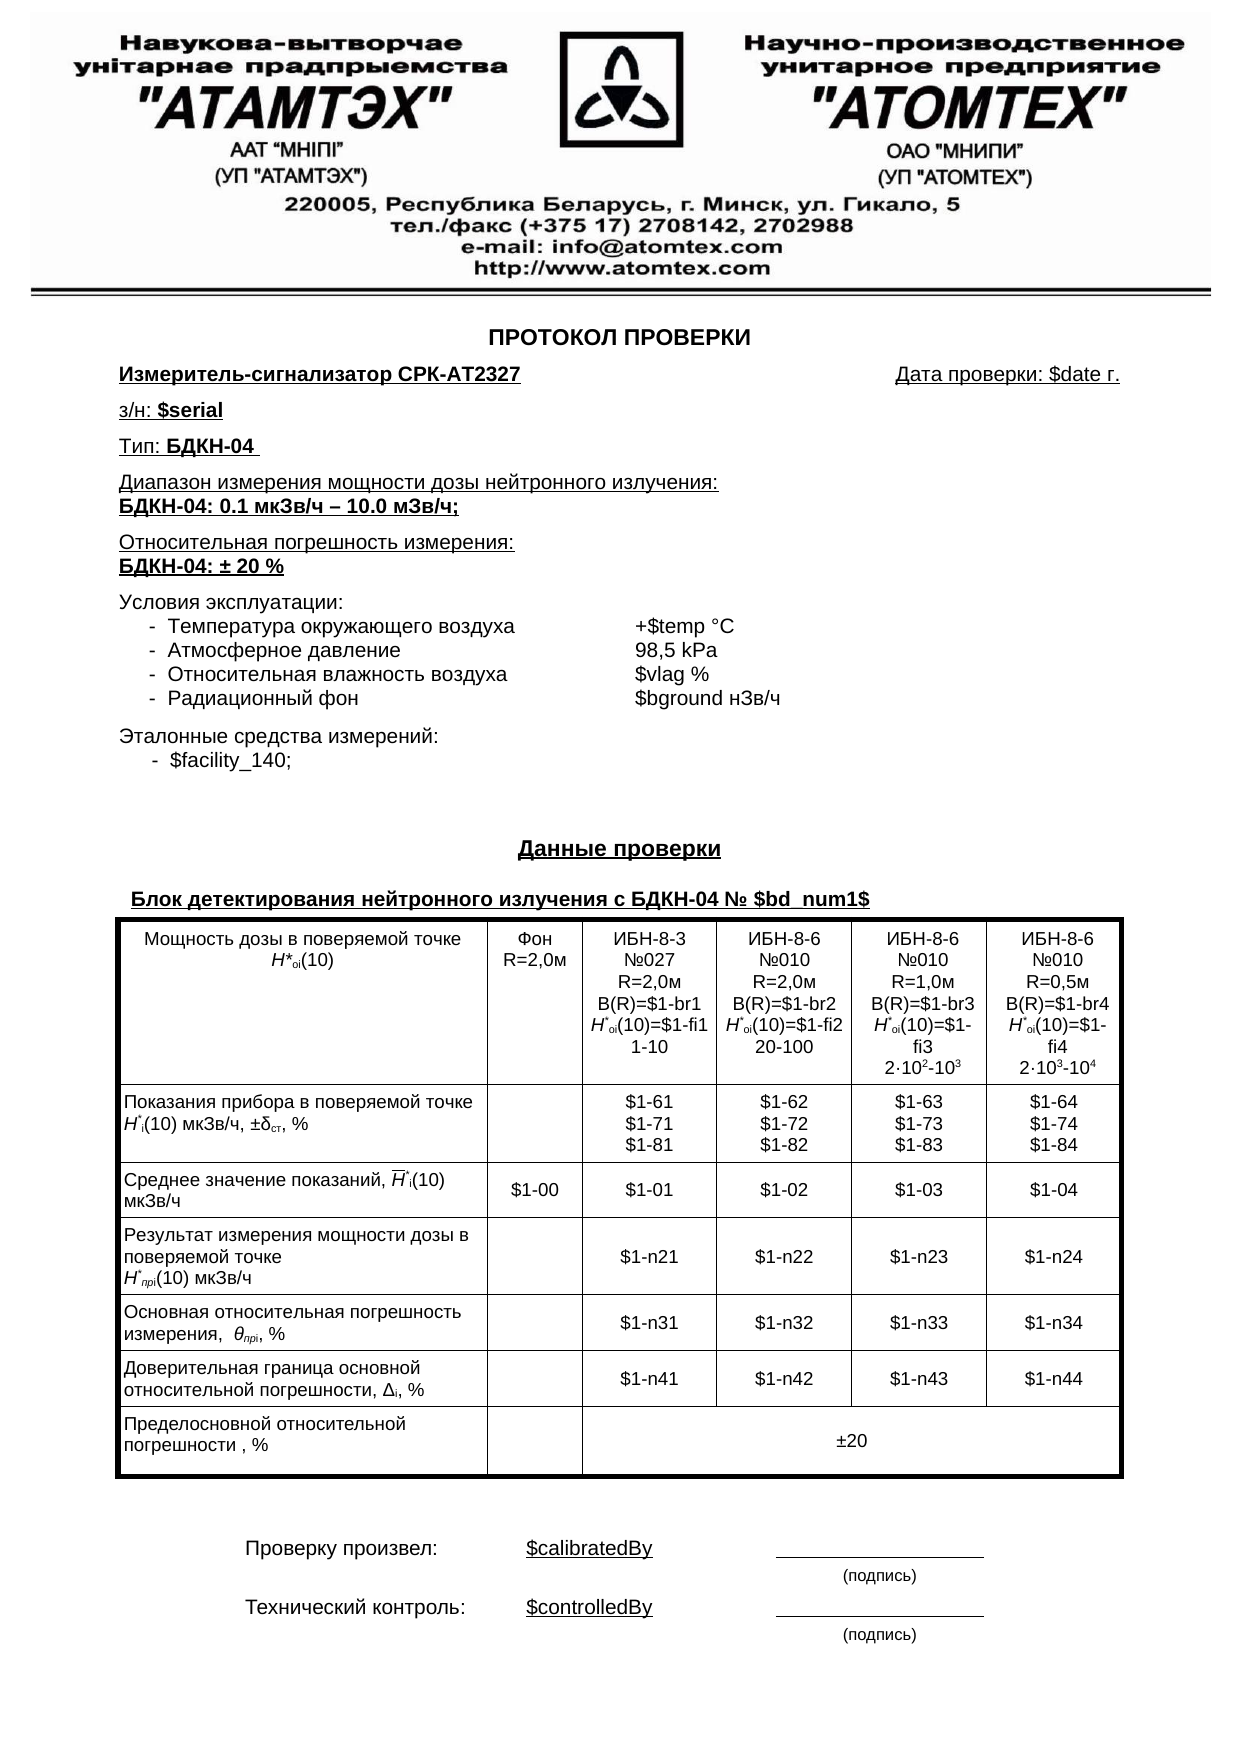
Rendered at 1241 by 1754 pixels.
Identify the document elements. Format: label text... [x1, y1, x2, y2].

table_cell (подпись) [759, 1565, 1000, 1589]
table_cell $1-04 [987, 1163, 1119, 1217]
table_cell $1-n21 [583, 1218, 716, 1294]
text ПРОТОКОЛ ПРОВЕРКИ [119, 323, 1120, 350]
table_cell $1-00 [488, 1163, 582, 1217]
table_cell Фон R=2,0м [488, 922, 582, 1084]
table_cell $1-62 $1-72 $1-82 [717, 1085, 851, 1162]
table_cell $1-61 $1-71 $1-81 [583, 1085, 716, 1162]
table_cell [488, 1085, 582, 1162]
table_cell $controlledBy [521, 1589, 759, 1625]
text Условия эксплуатации: [119, 589, 1120, 613]
text - Радиационный фон $bground нЗв/ч [149, 685, 1120, 709]
table_cell $1-n32 [717, 1295, 851, 1350]
table_cell $1-n24 [987, 1218, 1119, 1294]
text Диапазон измерения мощности дозы нейтронного излучения: [119, 470, 1120, 494]
text Измеритель-сигнализатор СРК-АТ2327 Дата проверки: $date г. [119, 362, 1120, 386]
table_cell Мощность дозы в поверяемой точке H*oi(10) [121, 922, 487, 1084]
table_cell $1-n34 [987, 1295, 1119, 1350]
table_cell $1-01 [583, 1163, 716, 1217]
table_cell [488, 1295, 582, 1350]
text - $facility_140; [151, 748, 1120, 772]
table_cell $1-n42 [717, 1351, 851, 1406]
table_cell Основная относительная погрешность измерения, θпрi, % [121, 1295, 487, 1350]
table_cell $1-n33 [852, 1295, 986, 1350]
table_cell ИБН-8-3 №027 R=2,0м B(R)=$1-br1 H*oi(10)=$1-fi1 1-10 [583, 922, 716, 1084]
table_cell $1-n31 [583, 1295, 716, 1350]
table_cell Технический контроль: [239, 1589, 521, 1625]
table_cell [239, 1565, 521, 1589]
table_header Блок детектирования нейтронного излучения с БДКН-04 № $bd_num1$ [118, 881, 1121, 917]
table_cell Доверительная граница основной относительной погрешности, Δi, % [121, 1351, 487, 1406]
table_cell (подпись) [759, 1625, 1000, 1649]
text Тип: БДКН-04 [119, 434, 1120, 458]
table_cell [488, 1218, 582, 1294]
table_cell [488, 1351, 582, 1406]
table_cell $1-n22 [717, 1218, 851, 1294]
table_header Проверку произвел: [239, 1530, 521, 1565]
table_cell $1-n23 [852, 1218, 986, 1294]
table_cell Пределосновной относительной погрешности , % [121, 1407, 487, 1474]
table_cell [488, 1407, 582, 1474]
table_cell $1-64 $1-74 $1-84 [987, 1085, 1119, 1162]
picture [30, 12, 1212, 298]
table_cell ИБН-8-6 №010 R=2,0м B(R)=$1-br2 H*oi(10)=$1-fi2 20-100 [717, 922, 851, 1084]
table_cell $1-n41 [583, 1351, 716, 1406]
table_cell ИБН-8-6 №010 R=1,0м B(R)=$1-br3 H*oi(10)=$1-fi3 2·102-103 [852, 922, 986, 1084]
text Относительная погрешность измерения: [119, 529, 1120, 553]
text Эталонные средства измерений: [119, 724, 1120, 748]
table_cell $1-n43 [852, 1351, 986, 1406]
table_cell $1-02 [717, 1163, 851, 1217]
table_cell Показания прибора в поверяемой точке H*i(10) мкЗв/ч, ±δст, % [121, 1085, 487, 1162]
table_cell [521, 1565, 759, 1589]
table_cell ±20 [583, 1407, 1119, 1474]
table_cell [759, 1589, 1000, 1625]
text з/н: $serial [119, 398, 1120, 422]
table_cell [239, 1625, 521, 1649]
table_header [759, 1530, 1000, 1565]
table_cell Среднее значение показаний, H*i(10) мкЗв/ч [121, 1163, 487, 1217]
text - Атмосферное давление 98,5 kPa [149, 637, 1120, 661]
text БДКН-04: 0.1 мкЗв/ч – 10.0 мЗв/ч; [119, 494, 1120, 518]
text БДКН-04: ± 20 % [119, 553, 1120, 577]
table_cell $1-63 $1-73 $1-83 [852, 1085, 986, 1162]
table_cell ИБН-8-6 №010 R=0,5м B(R)=$1-br4 H*oi(10)=$1-fi4 2·103-104 [987, 922, 1119, 1084]
table_cell [521, 1625, 759, 1649]
table_header $calibratedBy [521, 1530, 759, 1565]
table_cell $1-n44 [987, 1351, 1119, 1406]
text - Относительная влажность воздуха $vlag % [149, 661, 1120, 685]
text Данные проверки [119, 834, 1120, 861]
table_cell Результат измерения мощности дозы в поверяемой точке H*прi(10) мкЗв/ч [121, 1218, 487, 1294]
table_cell $1-03 [852, 1163, 986, 1217]
text - Температура окружающего воздуха +$temp °C [149, 613, 1120, 637]
